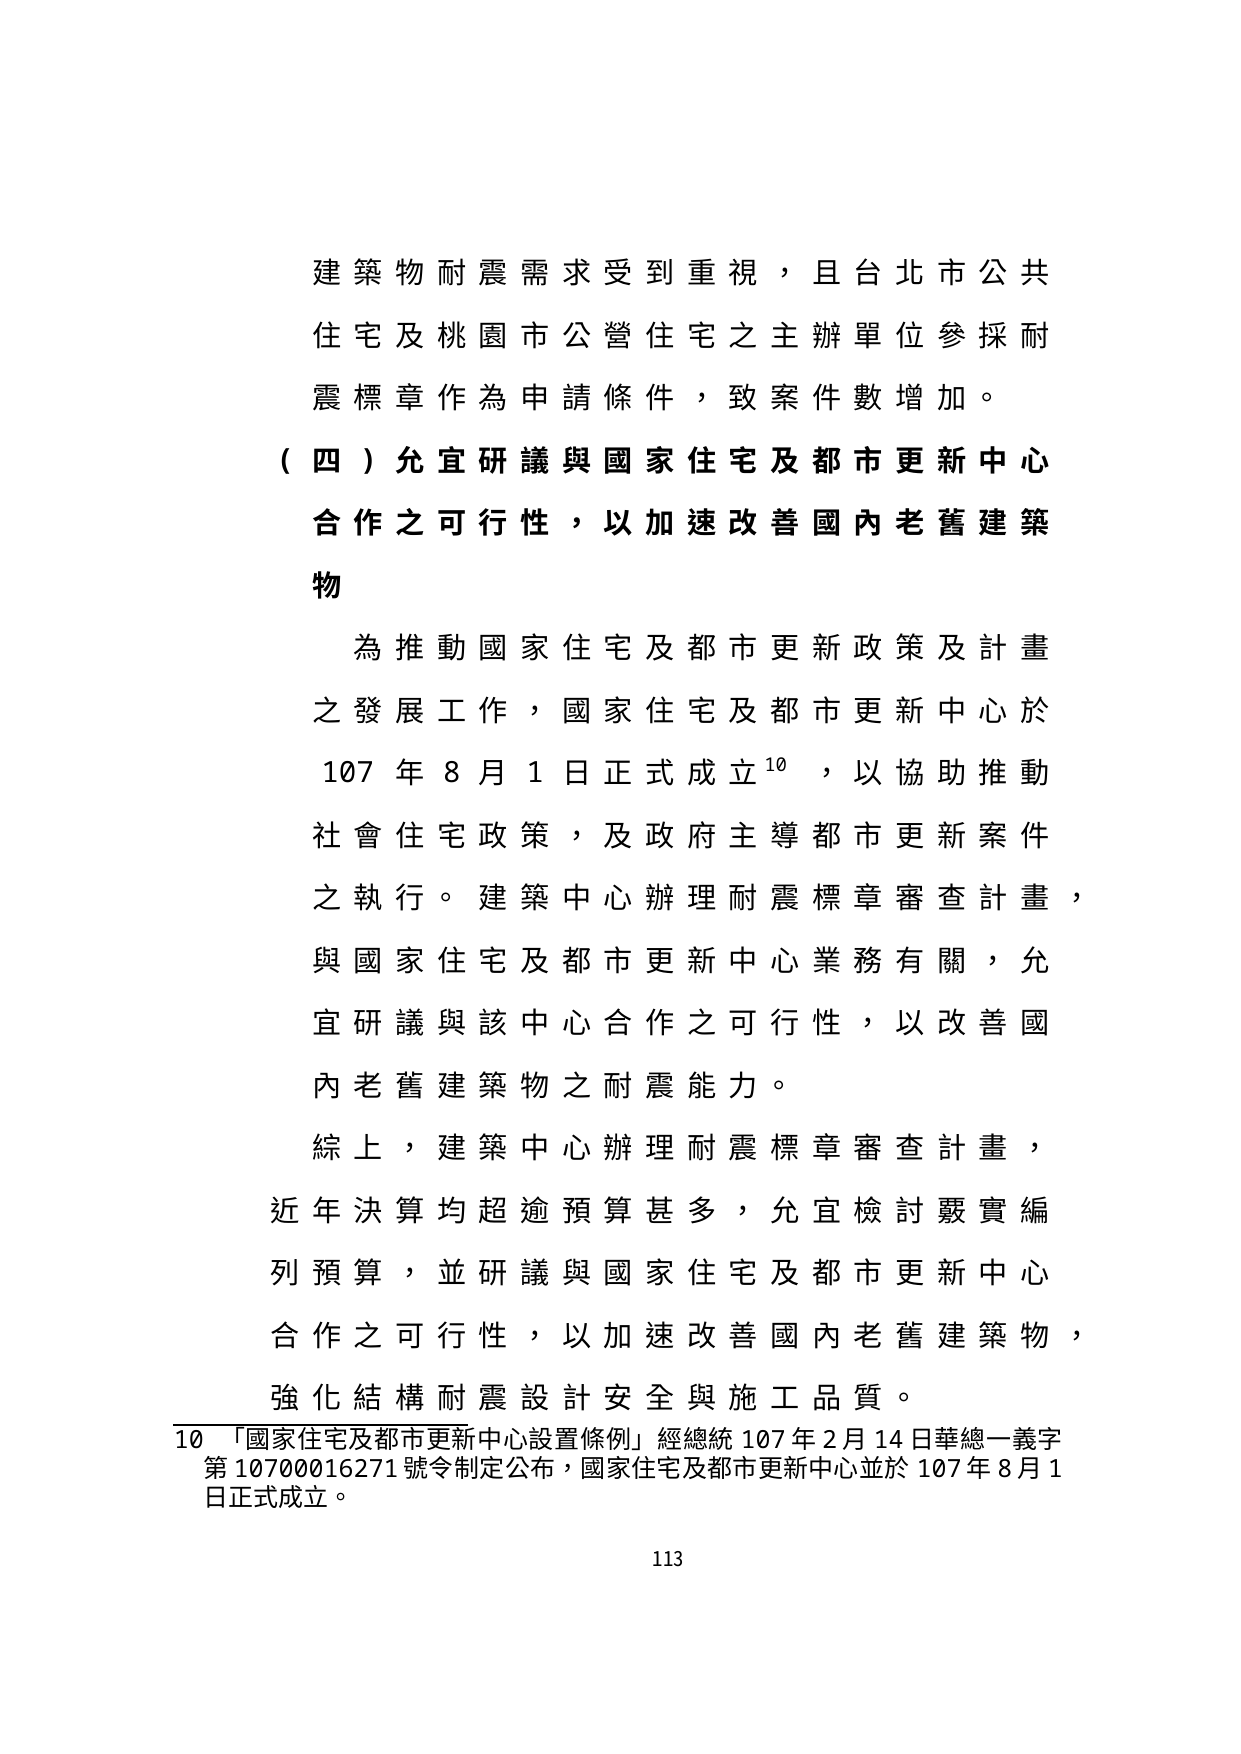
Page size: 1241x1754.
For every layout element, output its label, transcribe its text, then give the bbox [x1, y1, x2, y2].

text 綜上，建築中心辦理耐震標章審查計畫，近年決算均超逾預算甚多，允宜檢討覈實編列預算，並研議與國家住宅及都市更新中心合作之可行性，以加速改善國內老舊建築物，強化結構耐震設計安全與施工品質。 [240, 1104, 1056, 1417]
text 「國家住宅及都市更新中心設置條例」經總統107年2月14日華總一義字第10700016271號令制定公布，國家住宅及都市更新中心並於107年8月1日正式成立。 [173, 1425, 1063, 1512]
text (四)允宜研議與國家住宅及都市更新中心合作之可行性，以加速改善國內老舊建築物 [240, 417, 1056, 604]
text 建築物耐震需求受到重視，且台北市公共住宅及桃園市公營住宅之主辦單位參採耐震標章作為申請條件，致案件數增加。 [269, 229, 1056, 417]
text 為推動國家住宅及都市更新政策及計畫之發展工作，國家住宅及都市更新中心於107年8月1日正式成立，以協助推動社會住宅政策，及政府主導都市更新案件之執行。建築中心辦理耐震標章審查計畫，與國家住宅及都市更新中心業務有關，允宜研議與該中心合作之可行性，以改善國內老舊建築物之耐震能力。 [269, 604, 1056, 1104]
